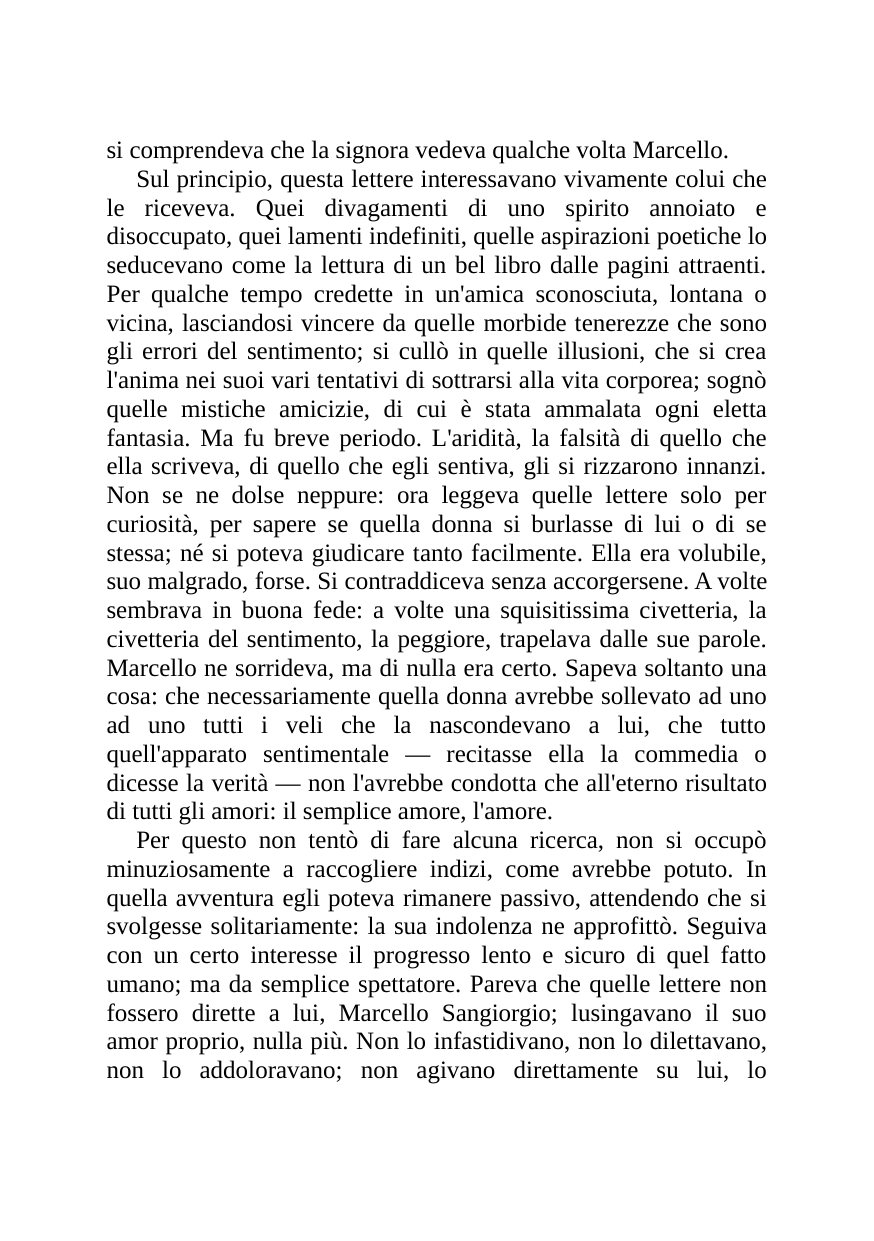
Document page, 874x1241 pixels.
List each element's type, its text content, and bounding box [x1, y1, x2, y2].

text si comprendeva che la signora vedeva qualche volta Marcello. [106, 135, 768, 164]
text Per questo non tentò di fare alcuna ricerca, non si occupò minuziosamente a raccogliere indizi, come avrebbe potuto. In quella avventura egli poteva rimanere passivo, attendendo che si svolgesse solitariamente: la sua indolenza ne approfittò. Seguiva con un certo interesse il progresso lento e sicuro di quel fatto umano; ma da semplice spettatore. Pareva che quelle lettere non fossero dirette a lui, Marcello Sangiorgio; lusingavano il suo amor proprio, nulla più. Non lo infastidivano, non lo dilettavano, non lo addoloravano; non agivano direttamente su lui, lo [106, 825, 768, 1084]
text Sul principio, questa lettere interessavano vivamente colui che le riceveva. Quei divagamenti di uno spirito annoiato e disoccupato, quei lamenti indefiniti, quelle aspirazioni poetiche lo seducevano come la lettura di un bel libro dalle pagini attraenti. Per qualche tempo credette in un'amica sconosciuta, lontana o vicina, lasciandosi vincere da quelle morbide tenerezze che sono gli errori del sentimento; si cullò in quelle illusioni, che si crea l'anima nei suoi vari tentativi di sottrarsi alla vita corporea; sognò quelle mistiche amicizie, di cui è stata ammalata ogni eletta fantasia. Ma fu breve periodo. L'aridità, la falsità di quello che ella scriveva, di quello che egli sentiva, gli si rizzarono innanzi. Non se ne dolse neppure: ora leggeva quelle lettere solo per curiosità, per sapere se quella donna si burlasse di lui o di se stessa; né si poteva giudicare tanto facilmente. Ella era volubile, suo malgrado, forse. Si contraddiceva senza accorgersene. A volte sembrava in buona fede: a volte una squisitissima civetteria, la civetteria del sentimento, la peggiore, trapelava dalle sue parole. Marcello ne sorrideva, ma di nulla era certo. Sapeva soltanto una cosa: che necessariamente quella donna avrebbe sollevato ad uno ad uno tutti i veli che la nascondevano a lui, che tutto quell'apparato sentimentale — recitasse ella la commedia o dicesse la verità — non l'avrebbe condotta che all'eterno risultato di tutti gli amori: il semplice amore, l'amore. [106, 164, 768, 825]
